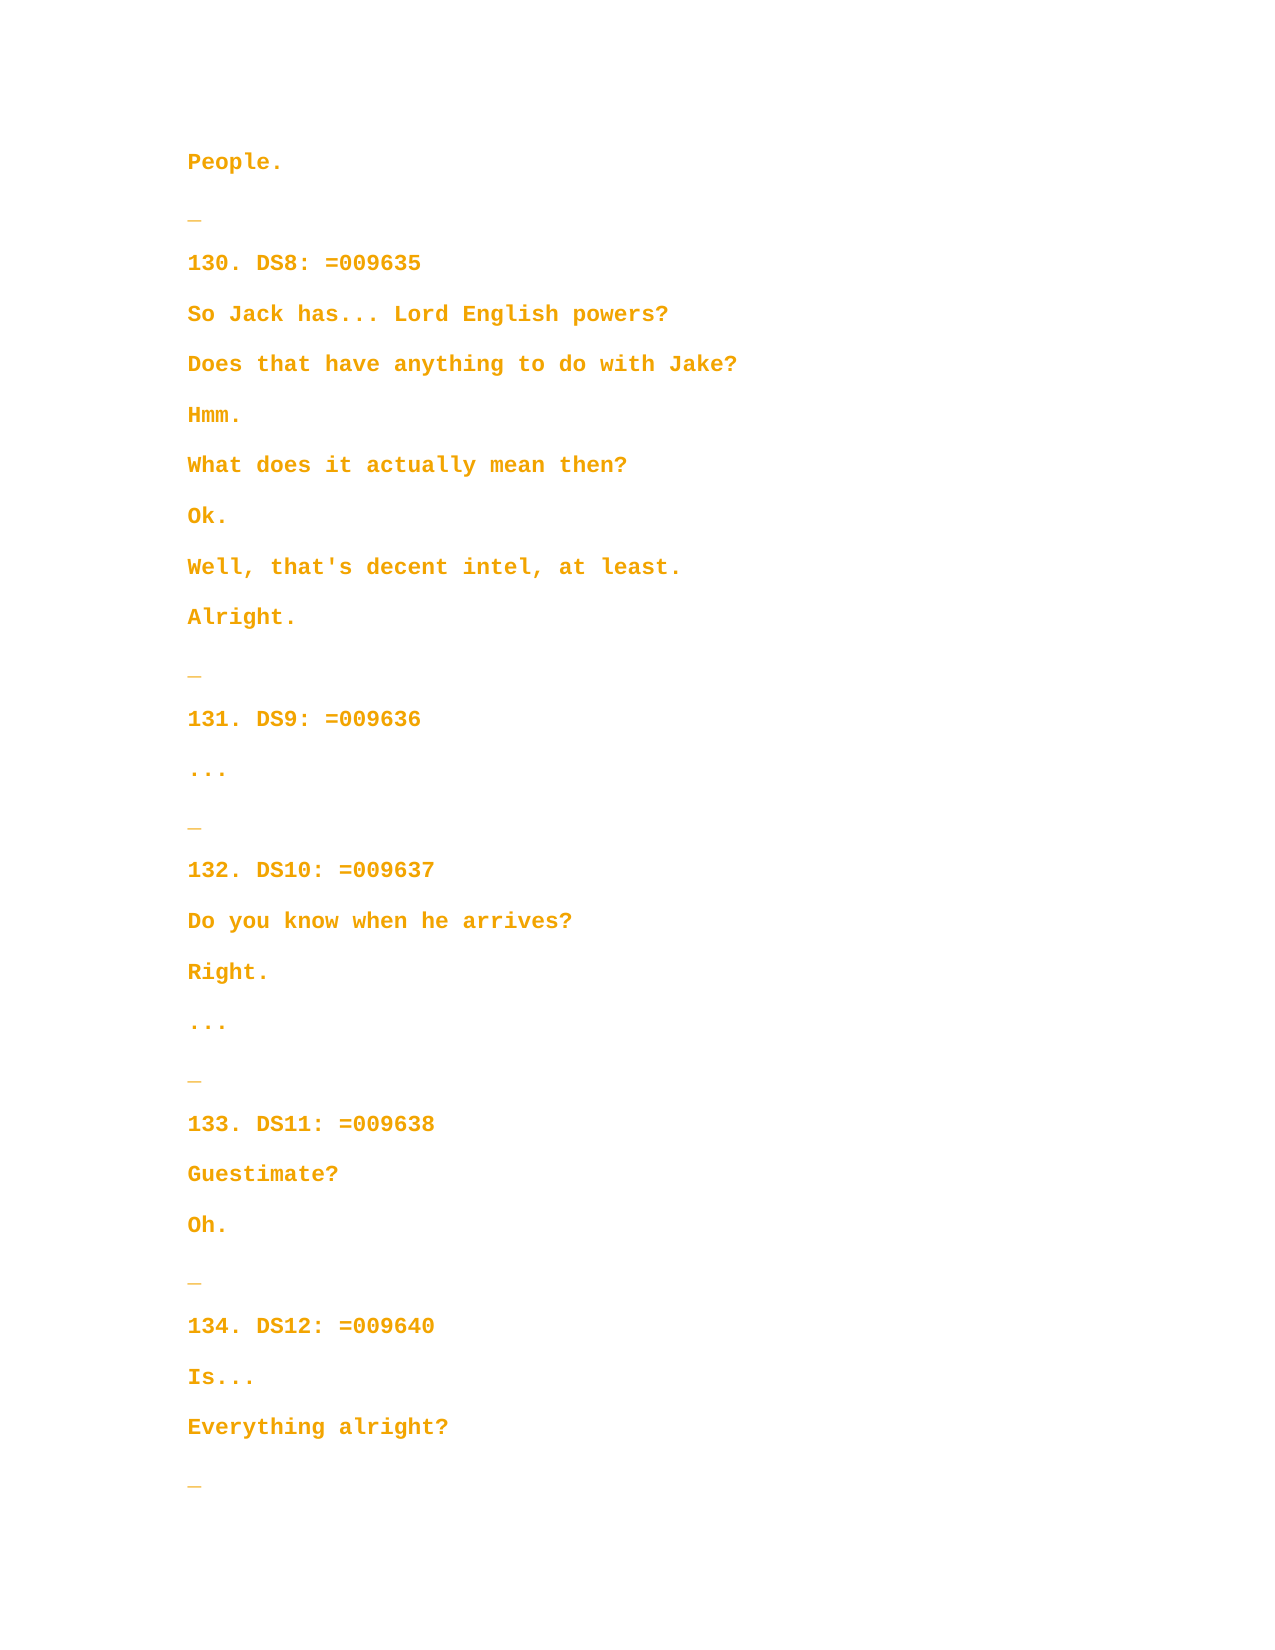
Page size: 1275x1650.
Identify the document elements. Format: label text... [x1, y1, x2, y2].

text _ [187, 1264, 1087, 1290]
text _ [187, 1061, 1087, 1087]
text 130. DS8: =009635 [187, 251, 1087, 277]
text Does that have anything to do with Jake? [187, 352, 1087, 378]
text 133. DS11: =009638 [187, 1112, 1087, 1138]
text Oh. [187, 1213, 1087, 1239]
text _ [187, 1466, 1087, 1492]
text ... [187, 757, 1087, 783]
text _ [187, 808, 1087, 834]
text Well, that's decent intel, at least. [187, 555, 1087, 581]
text 131. DS9: =009636 [187, 707, 1087, 733]
text So Jack has... Lord English powers? [187, 302, 1087, 328]
text Everything alright? [187, 1416, 1087, 1442]
text Guestimate? [187, 1162, 1087, 1188]
text Alright. [187, 606, 1087, 632]
text What does it actually mean then? [187, 454, 1087, 480]
text Ok. [187, 504, 1087, 530]
text ... [187, 1011, 1087, 1037]
text Hmm. [187, 403, 1087, 429]
text _ [187, 656, 1087, 682]
text Is... [187, 1365, 1087, 1391]
text 132. DS10: =009637 [187, 859, 1087, 885]
text People. [187, 150, 1087, 176]
text _ [187, 201, 1087, 227]
text Do you know when he arrives? [187, 909, 1087, 935]
text Right. [187, 960, 1087, 986]
text 134. DS12: =009640 [187, 1314, 1087, 1340]
